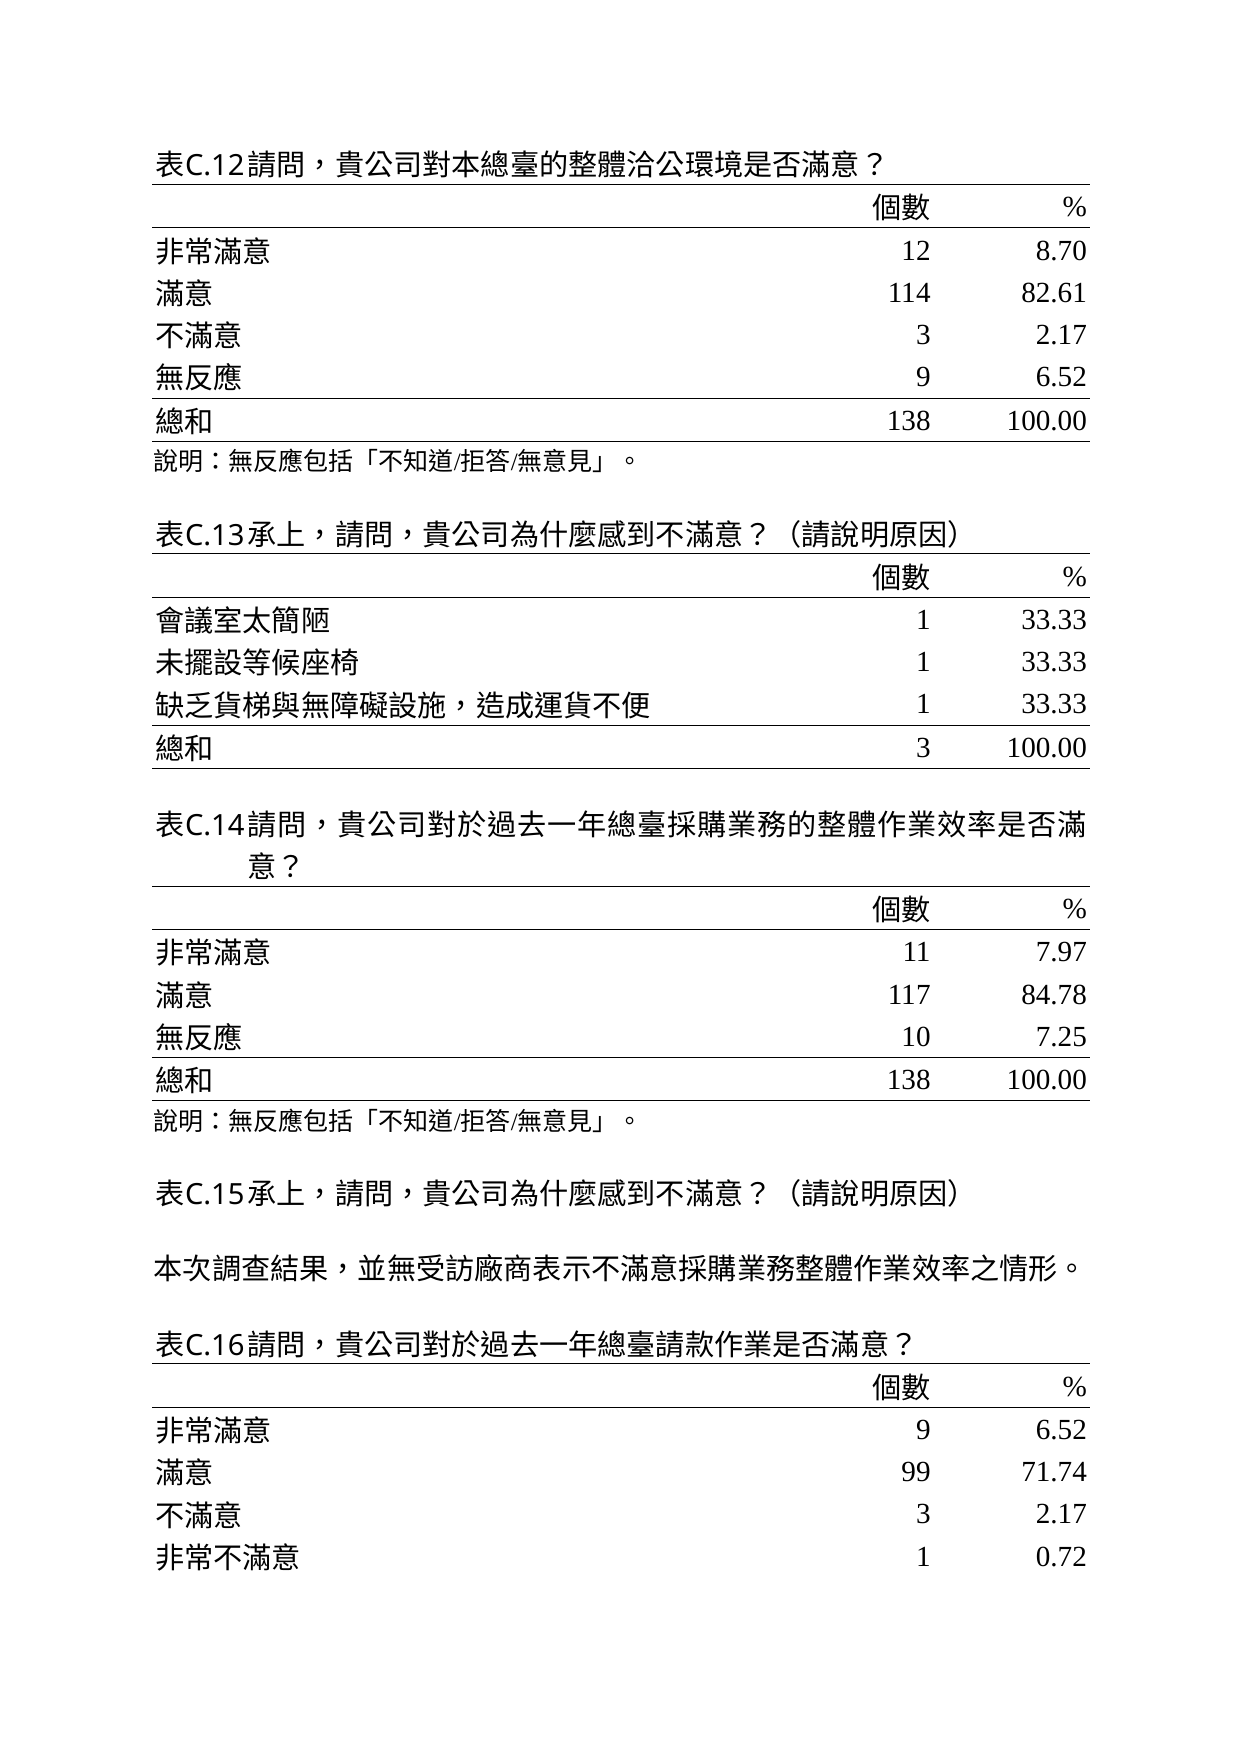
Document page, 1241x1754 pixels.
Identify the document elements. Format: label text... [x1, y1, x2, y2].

table_header % [933, 554, 1089, 597]
table_header % [933, 1364, 1089, 1407]
table_cell 114 [777, 271, 933, 313]
table_cell 7.97 [933, 930, 1089, 972]
table_cell 7.25 [933, 1015, 1089, 1057]
table_cell 8.70 [933, 228, 1089, 271]
table_header [152, 887, 777, 929]
table_cell 缺乏貨梯與無障礙設施，造成運貨不便 [152, 682, 777, 724]
table_cell 1 [777, 682, 933, 724]
table_cell 非常滿意 [152, 930, 777, 972]
table_cell 33.33 [933, 640, 1089, 682]
table_cell 9 [777, 1408, 933, 1450]
table_cell 100.00 [933, 399, 1089, 441]
table_cell 總和 [152, 726, 777, 768]
table_cell 1 [777, 640, 933, 682]
table_cell 82.61 [933, 271, 1089, 313]
table_cell 未擺設等候座椅 [152, 640, 777, 682]
table_cell 84.78 [933, 973, 1089, 1015]
table_header 個數 [777, 1364, 933, 1407]
table_cell 非常不滿意 [152, 1535, 777, 1577]
table_cell 無反應 [152, 355, 777, 397]
table_cell 99 [777, 1450, 933, 1492]
table_header % [933, 185, 1089, 227]
table_cell 1 [777, 1535, 933, 1577]
table_cell 100.00 [933, 726, 1089, 768]
text 本次調查結果，並無受訪廠商表示不滿意採購業務整體作業效率之情形。 [153, 1246, 1087, 1288]
list 承上，請問，貴公司為什麼感到不滿意？（請說明原因） [156, 1171, 1087, 1213]
table_cell 不滿意 [152, 1492, 777, 1534]
table_cell 非常滿意 [152, 228, 777, 271]
table_header [152, 185, 777, 227]
table_cell 3 [777, 1492, 933, 1534]
table_cell 3 [777, 313, 933, 355]
table_cell 138 [777, 399, 933, 441]
table_cell 總和 [152, 1058, 777, 1100]
table_cell 3 [777, 726, 933, 768]
table_cell 滿意 [152, 271, 777, 313]
table_cell 33.33 [933, 682, 1089, 724]
text 說明：無反應包括「不知道/拒答/無意見」。 [153, 442, 1066, 478]
list 請問，貴公司對於過去一年總臺請款作業是否滿意？ [156, 1322, 1087, 1363]
table_cell 不滿意 [152, 313, 777, 355]
table_cell 2.17 [933, 313, 1089, 355]
list 請問，貴公司對於過去一年總臺採購業務的整體作業效率是否滿意？ [156, 802, 1087, 886]
table_cell 10 [777, 1015, 933, 1057]
table_cell 6.52 [933, 1408, 1089, 1450]
table_cell 0.72 [933, 1535, 1089, 1577]
table_cell 非常滿意 [152, 1408, 777, 1450]
table_cell 總和 [152, 399, 777, 441]
table_cell 11 [777, 930, 933, 972]
table_cell 71.74 [933, 1450, 1089, 1492]
table_cell 滿意 [152, 1450, 777, 1492]
table_cell 1 [777, 598, 933, 640]
table_cell 會議室太簡陋 [152, 598, 777, 640]
table_header 個數 [777, 185, 933, 227]
text 說明：無反應包括「不知道/拒答/無意見」。 [153, 1101, 1066, 1138]
table_cell 12 [777, 228, 933, 271]
table_cell 100.00 [933, 1058, 1089, 1100]
list 請問，貴公司對本總臺的整體洽公環境是否滿意？ [156, 142, 1087, 184]
table_cell 138 [777, 1058, 933, 1100]
table_header % [933, 887, 1089, 929]
table_cell 滿意 [152, 973, 777, 1015]
table_cell 33.33 [933, 598, 1089, 640]
table_cell 2.17 [933, 1492, 1089, 1534]
table_cell 117 [777, 973, 933, 1015]
table_cell 9 [777, 355, 933, 397]
table_header [152, 554, 777, 597]
table_header [152, 1364, 777, 1407]
table_header 個數 [777, 554, 933, 597]
list 承上，請問，貴公司為什麼感到不滿意？（請說明原因） [156, 512, 1087, 553]
table_header 個數 [777, 887, 933, 929]
table_cell 6.52 [933, 355, 1089, 397]
table_cell 無反應 [152, 1015, 777, 1057]
